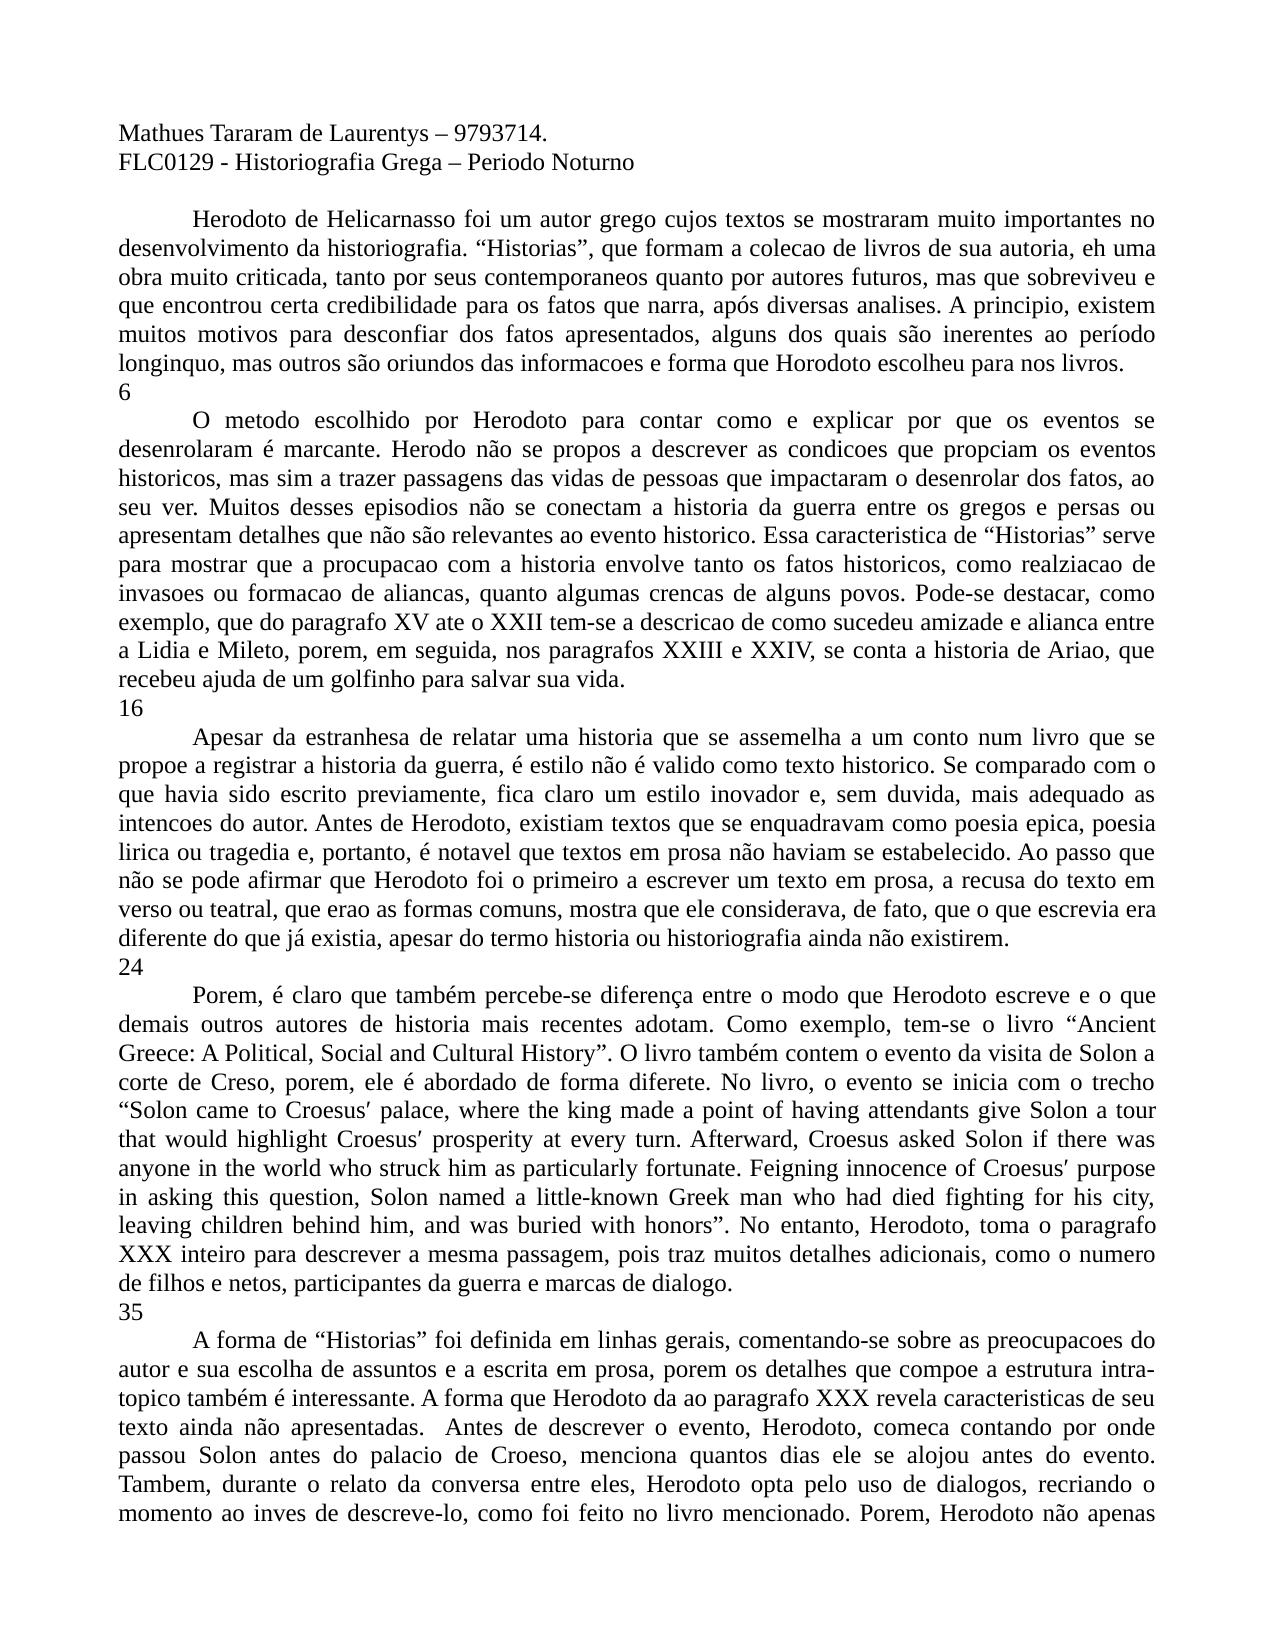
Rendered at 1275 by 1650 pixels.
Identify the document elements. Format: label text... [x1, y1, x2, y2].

text Herodoto de Helicarnasso foi um autor grego cujos textos se mostraram muito importantes no desenvolvimento da historiografia. “Historias”, que formam a colecao de livros de sua autoria, eh uma obra muito criticada, tanto por seus contemporaneos quanto por autores futuros, mas que sobreviveu e que encontrou certa credibilidade para os fatos que narra, após diversas analises. A principio, existem muitos motivos para desconfiar dos fatos apresentados, alguns dos quais são inerentes ao período longinquo, mas outros são oriundos das informacoes e forma que Horodoto escolheu para nos livros. [118, 204, 1157, 377]
text FLC0129 - Historiografia Grega – Periodo Noturno [118, 147, 1157, 176]
text Mathues Tararam de Laurentys – 9793714. [118, 118, 1157, 147]
text 6 [118, 377, 1157, 406]
text A forma de “Historias” foi definida em linhas gerais, comentando-se sobre as preocupacoes do autor e sua escolha de assuntos e a escrita em prosa, porem os detalhes que compoe a estrutura intra-topico também é interessante. A forma que Herodoto da ao paragrafo XXX revela caracteristicas de seu texto ainda não apresentadas. Antes de descrever o evento, Herodoto, comeca contando por onde passou Solon antes do palacio de Croeso, menciona quantos dias ele se alojou antes do evento. Tambem, durante o relato da conversa entre eles, Herodoto opta pelo uso de dialogos, recriando o momento ao inves de descreve-lo, como foi feito no livro mencionado. Porem, Herodoto não apenas [118, 1326, 1157, 1527]
text 16 [118, 693, 1157, 722]
text 24 [118, 952, 1157, 981]
text Porem, é claro que também percebe-se diferença entre o modo que Herodoto escreve e o que demais outros autores de historia mais recentes adotam. Como exemplo, tem-se o livro “Ancient Greece: A Political, Social and Cultural History”. O livro também contem o evento da visita de Solon a corte de Creso, porem, ele é abordado de forma diferete. No livro, o evento se inicia com o trecho “Solon came to Croesusʹ palace, where the king made a point of having attendants give Solon a tour that would highlight Croesusʹ prosperity at every turn. Afterward, Croesus asked Solon if there was anyone in the world who struck him as particularly fortunate. Feigning innocence of Croesusʹ purpose in asking this question, Solon named a little‐known Greek man who had died fighting for his city, leaving children behind him, and was buried with honors”. No entanto, Herodoto, toma o paragrafo XXX inteiro para descrever a mesma passagem, pois traz muitos detalhes adicionais, como o numero de filhos e netos, participantes da guerra e marcas de dialogo. [118, 981, 1157, 1297]
text 35 [118, 1297, 1157, 1326]
text Apesar da estranhesa de relatar uma historia que se assemelha a um conto num livro que se propoe a registrar a historia da guerra, é estilo não é valido como texto historico. Se comparado com o que havia sido escrito previamente, fica claro um estilo inovador e, sem duvida, mais adequado as intencoes do autor. Antes de Herodoto, existiam textos que se enquadravam como poesia epica, poesia lirica ou tragedia e, portanto, é notavel que textos em prosa não haviam se estabelecido. Ao passo que não se pode afirmar que Herodoto foi o primeiro a escrever um texto em prosa, a recusa do texto em verso ou teatral, que erao as formas comuns, mostra que ele considerava, de fato, que o que escrevia era diferente do que já existia, apesar do termo historia ou historiografia ainda não existirem. [118, 722, 1157, 952]
text O metodo escolhido por Herodoto para contar como e explicar por que os eventos se desenrolaram é marcante. Herodo não se propos a descrever as condicoes que propciam os eventos historicos, mas sim a trazer passagens das vidas de pessoas que impactaram o desenrolar dos fatos, ao seu ver. Muitos desses episodios não se conectam a historia da guerra entre os gregos e persas ou apresentam detalhes que não são relevantes ao evento historico. Essa caracteristica de “Historias” serve para mostrar que a procupacao com a historia envolve tanto os fatos historicos, como realziacao de invasoes ou formacao de aliancas, quanto algumas crencas de alguns povos. Pode-se destacar, como exemplo, que do paragrafo XV ate o XXII tem-se a descricao de como sucedeu amizade e alianca entre a Lidia e Mileto, porem, em seguida, nos paragrafos XXIII e XXIV, se conta a historia de Ariao, que recebeu ajuda de um golfinho para salvar sua vida. [118, 406, 1157, 693]
